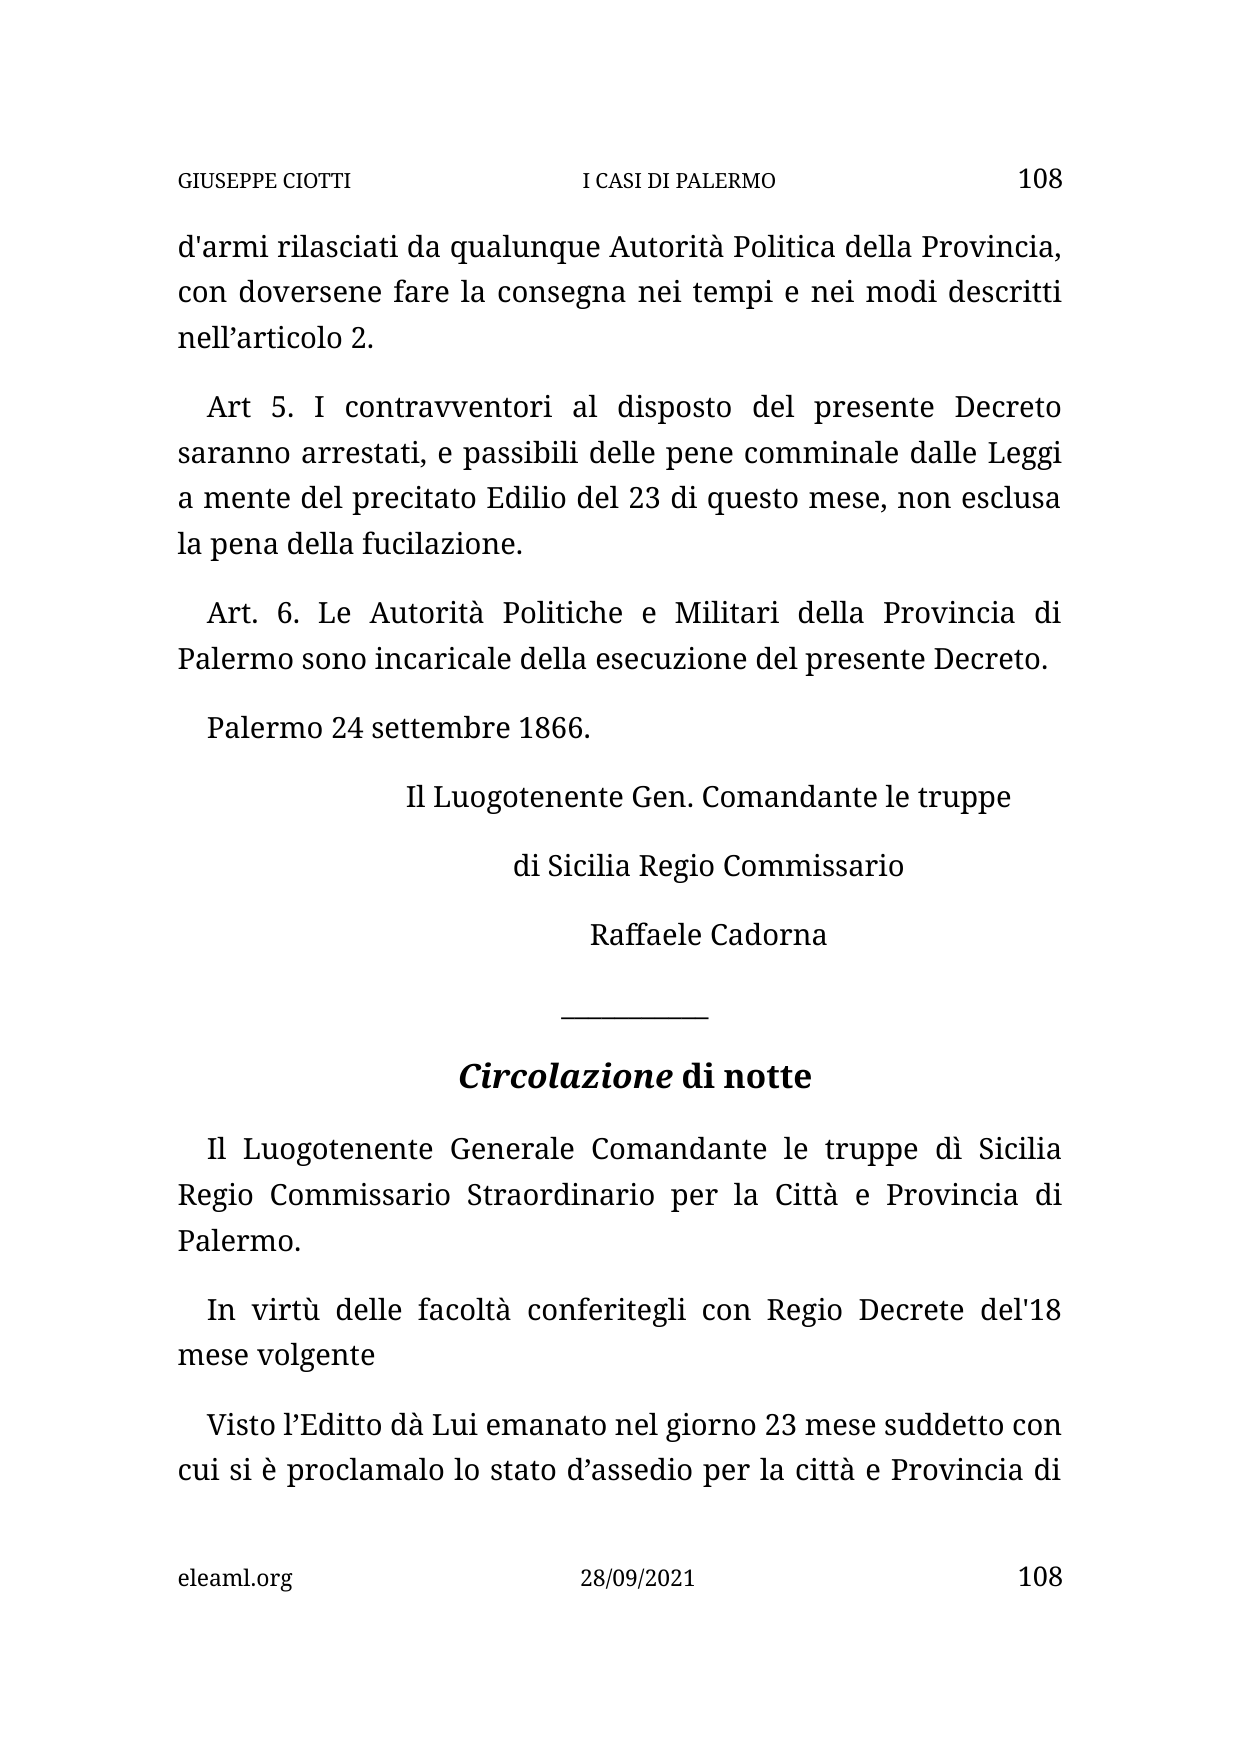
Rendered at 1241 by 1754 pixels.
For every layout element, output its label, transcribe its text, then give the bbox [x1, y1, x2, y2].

text Circolazione di notte [177, 1053, 1063, 1098]
text Visto l’Editto dà Lui emanato nel giorno 23 mese suddetto con cui si è proclamalo lo stato d’assedio per la città e Provincia di [177, 1404, 1063, 1489]
text In virtù delle facoltà conferitegli con Regio Decrete del'18 mese volgente [177, 1289, 1063, 1374]
text Art. 6. Le Autorità Politiche e Militari della Provincia di Palermo sono incaricale della esecuzione del presente Decreto. [177, 592, 1063, 678]
text d'armi rilasciati da qualunque Autorità Politica della Provincia, con doversene fare la consegna nei tempi e nei modi descritti nell’articolo 2. [177, 226, 1063, 357]
text ___________ [177, 984, 1063, 1023]
text Palermo 24 settembre 1866. [177, 707, 1063, 747]
text di Sicilia Regio Commissario [325, 845, 1063, 885]
text Raffaele Cadorna [325, 914, 1063, 954]
text Art 5. I contravventori al disposto del presente Decreto saranno arrestati, e passibili delle pene comminale dalle Leggi a mente del precitato Edilio del 23 di questo mese, non esclusa la pena della fucilazione. [177, 386, 1063, 563]
text Il Luogotenente Gen. Comandante le truppe [325, 776, 1063, 816]
text Il Luogotenente Generale Comandante le truppe dì Sicilia Regio Commissario Straordinario per la Città e Provincia di Palermo. [177, 1129, 1063, 1259]
